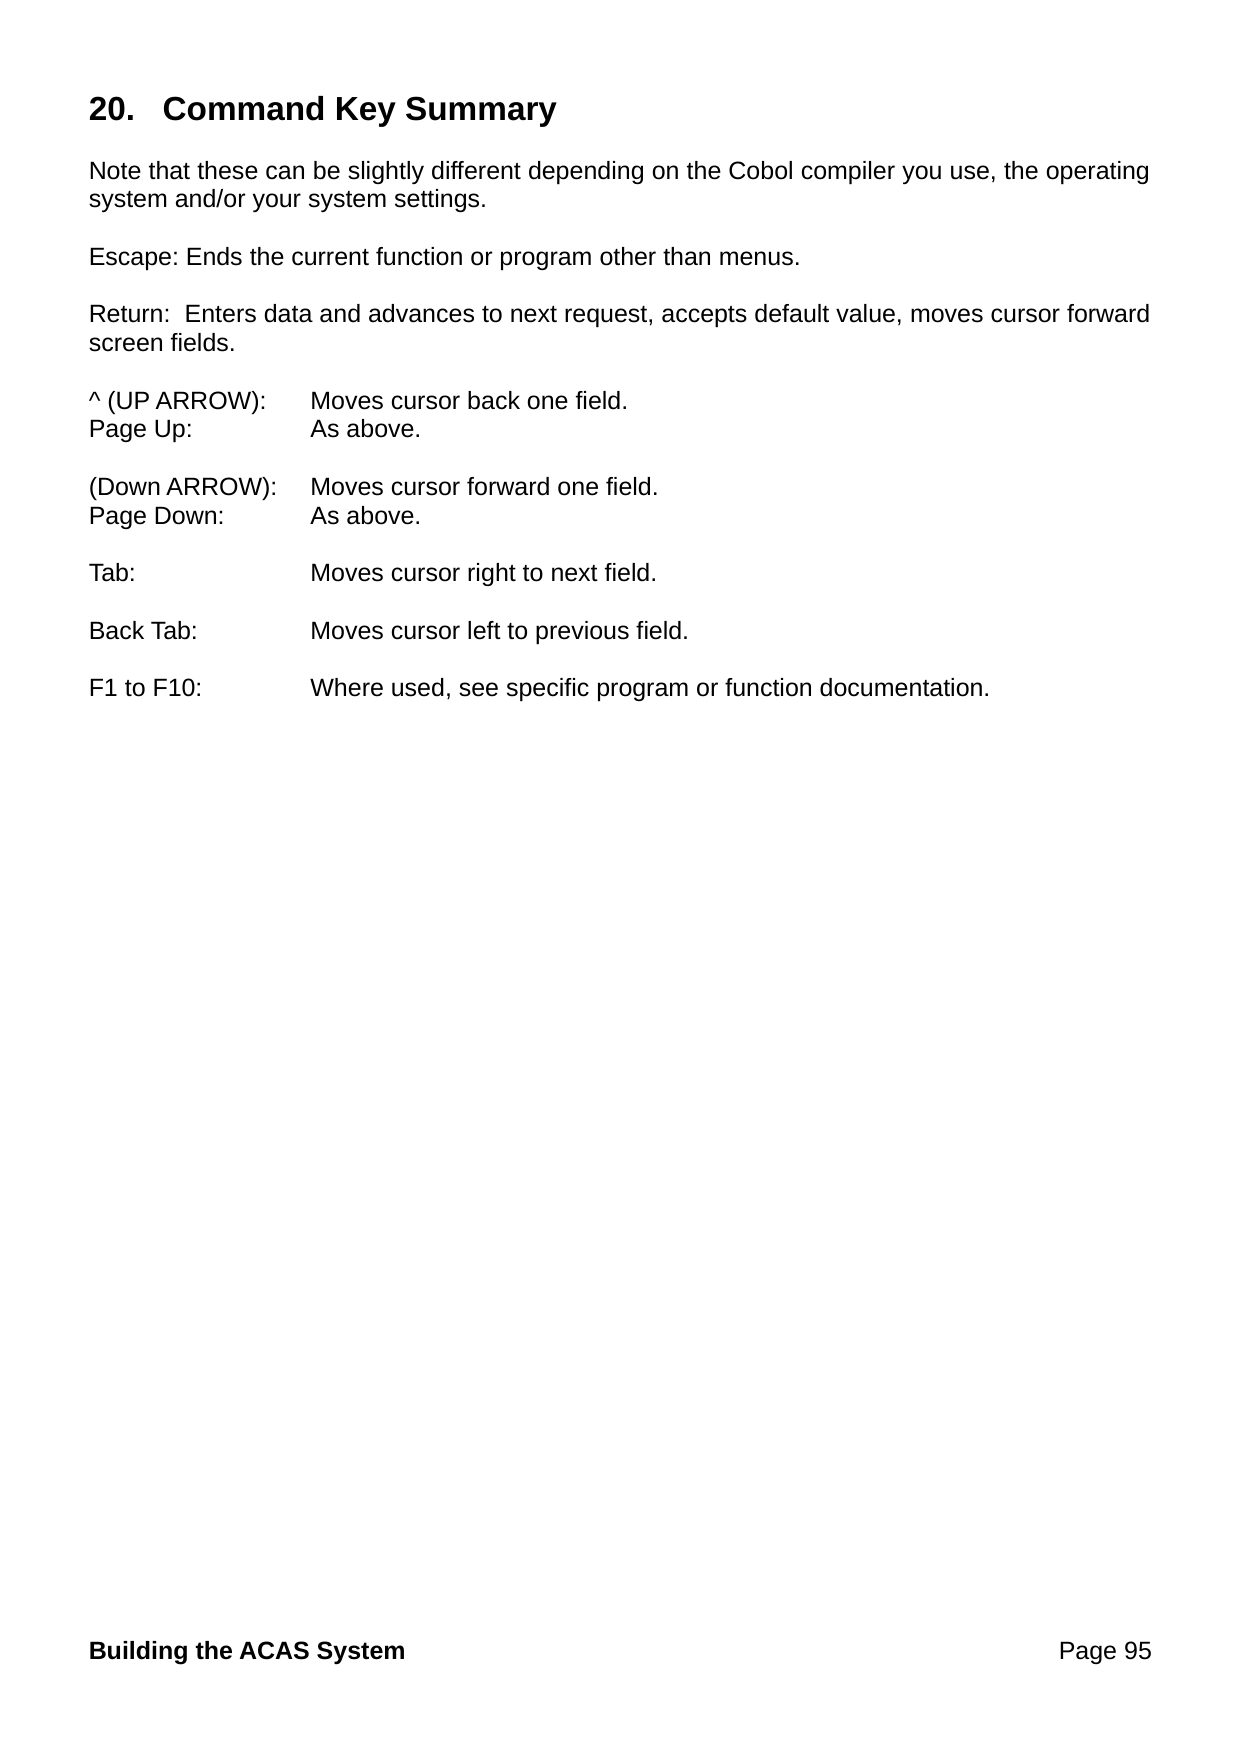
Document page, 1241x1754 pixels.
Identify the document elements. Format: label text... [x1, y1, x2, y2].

text (Down ARROW): Moves cursor forward one field. [88, 472, 1152, 501]
text F1 to F10: Where used, see specific program or function documentation. [88, 673, 1152, 702]
subtitle Command Key Summary [88, 88, 1152, 127]
text Back Tab: Moves cursor left to previous field. [88, 616, 1152, 644]
text Page Up: As above. [88, 414, 1152, 443]
text Escape: Ends the current function or program other than menus. [88, 242, 1152, 271]
text Page Down: As above. [88, 501, 1152, 529]
text ^ (UP ARROW): Moves cursor back one field. [88, 386, 1152, 414]
text Note that these can be slightly different depending on the Cobol compiler you use, the operating system and/or your system settings. [88, 156, 1152, 213]
text Tab: Moves cursor right to next field. [88, 558, 1152, 587]
text Return: Enters data and advances to next request, accepts default value, moves cursor forward screen fields. [88, 299, 1152, 357]
